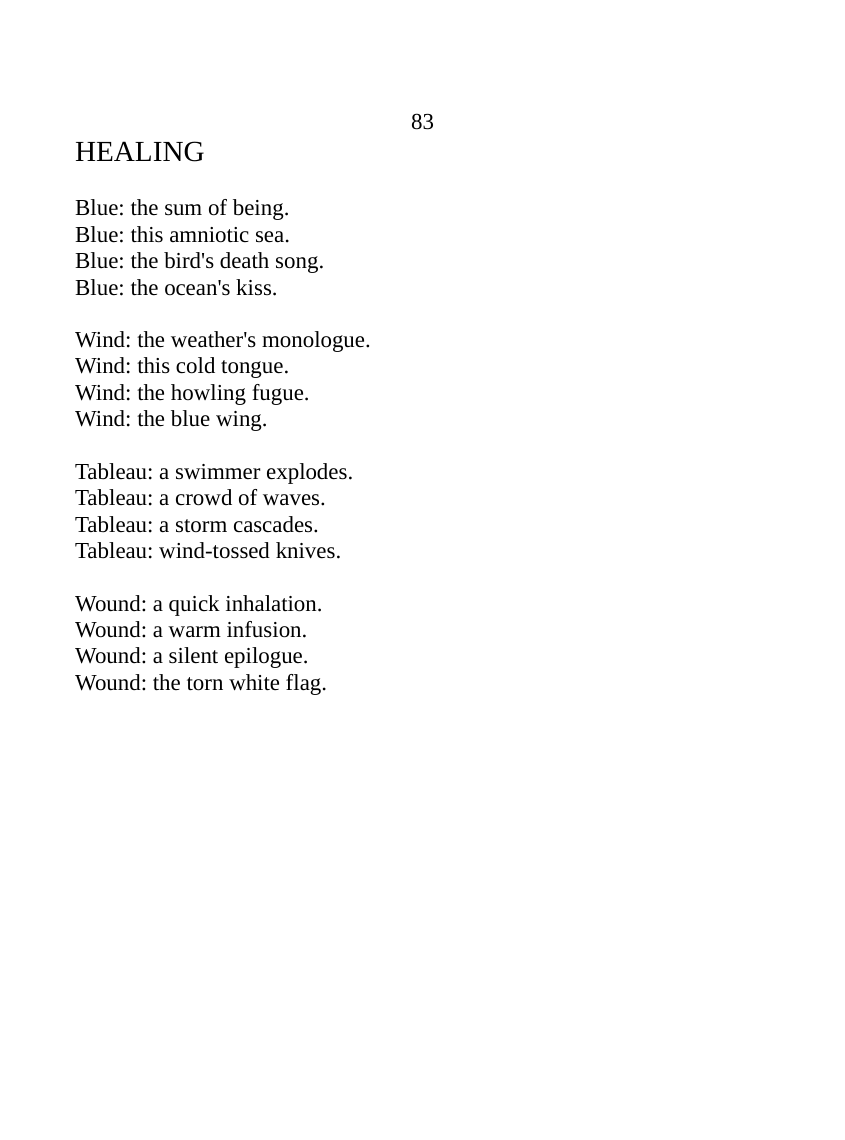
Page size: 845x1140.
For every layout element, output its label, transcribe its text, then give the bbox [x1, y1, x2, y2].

text Blue: the sum of being. [75, 194, 769, 221]
text Tableau: a swimmer explodes. [75, 458, 769, 484]
text 83 [75, 108, 769, 134]
text Wind: this cold tongue. [75, 353, 769, 379]
text HEALING [75, 134, 769, 168]
text Tableau: a storm cascades. [75, 511, 769, 537]
text Blue: the bird's death song. [75, 247, 769, 273]
text Wound: the torn white flag. [75, 669, 769, 695]
text Wound: a warm infusion. [75, 616, 769, 642]
text Tableau: a crowd of waves. [75, 484, 769, 511]
text Wound: a quick inhalation. [75, 590, 769, 616]
text Tableau: wind-tossed knives. [75, 537, 769, 563]
text Wind: the howling fugue. [75, 379, 769, 405]
text Wind: the weather's monologue. [75, 326, 769, 353]
text Blue: this amniotic sea. [75, 221, 769, 247]
text Wound: a silent epilogue. [75, 642, 769, 669]
text Wind: the blue wing. [75, 405, 769, 432]
text Blue: the ocean's kiss. [75, 273, 769, 300]
